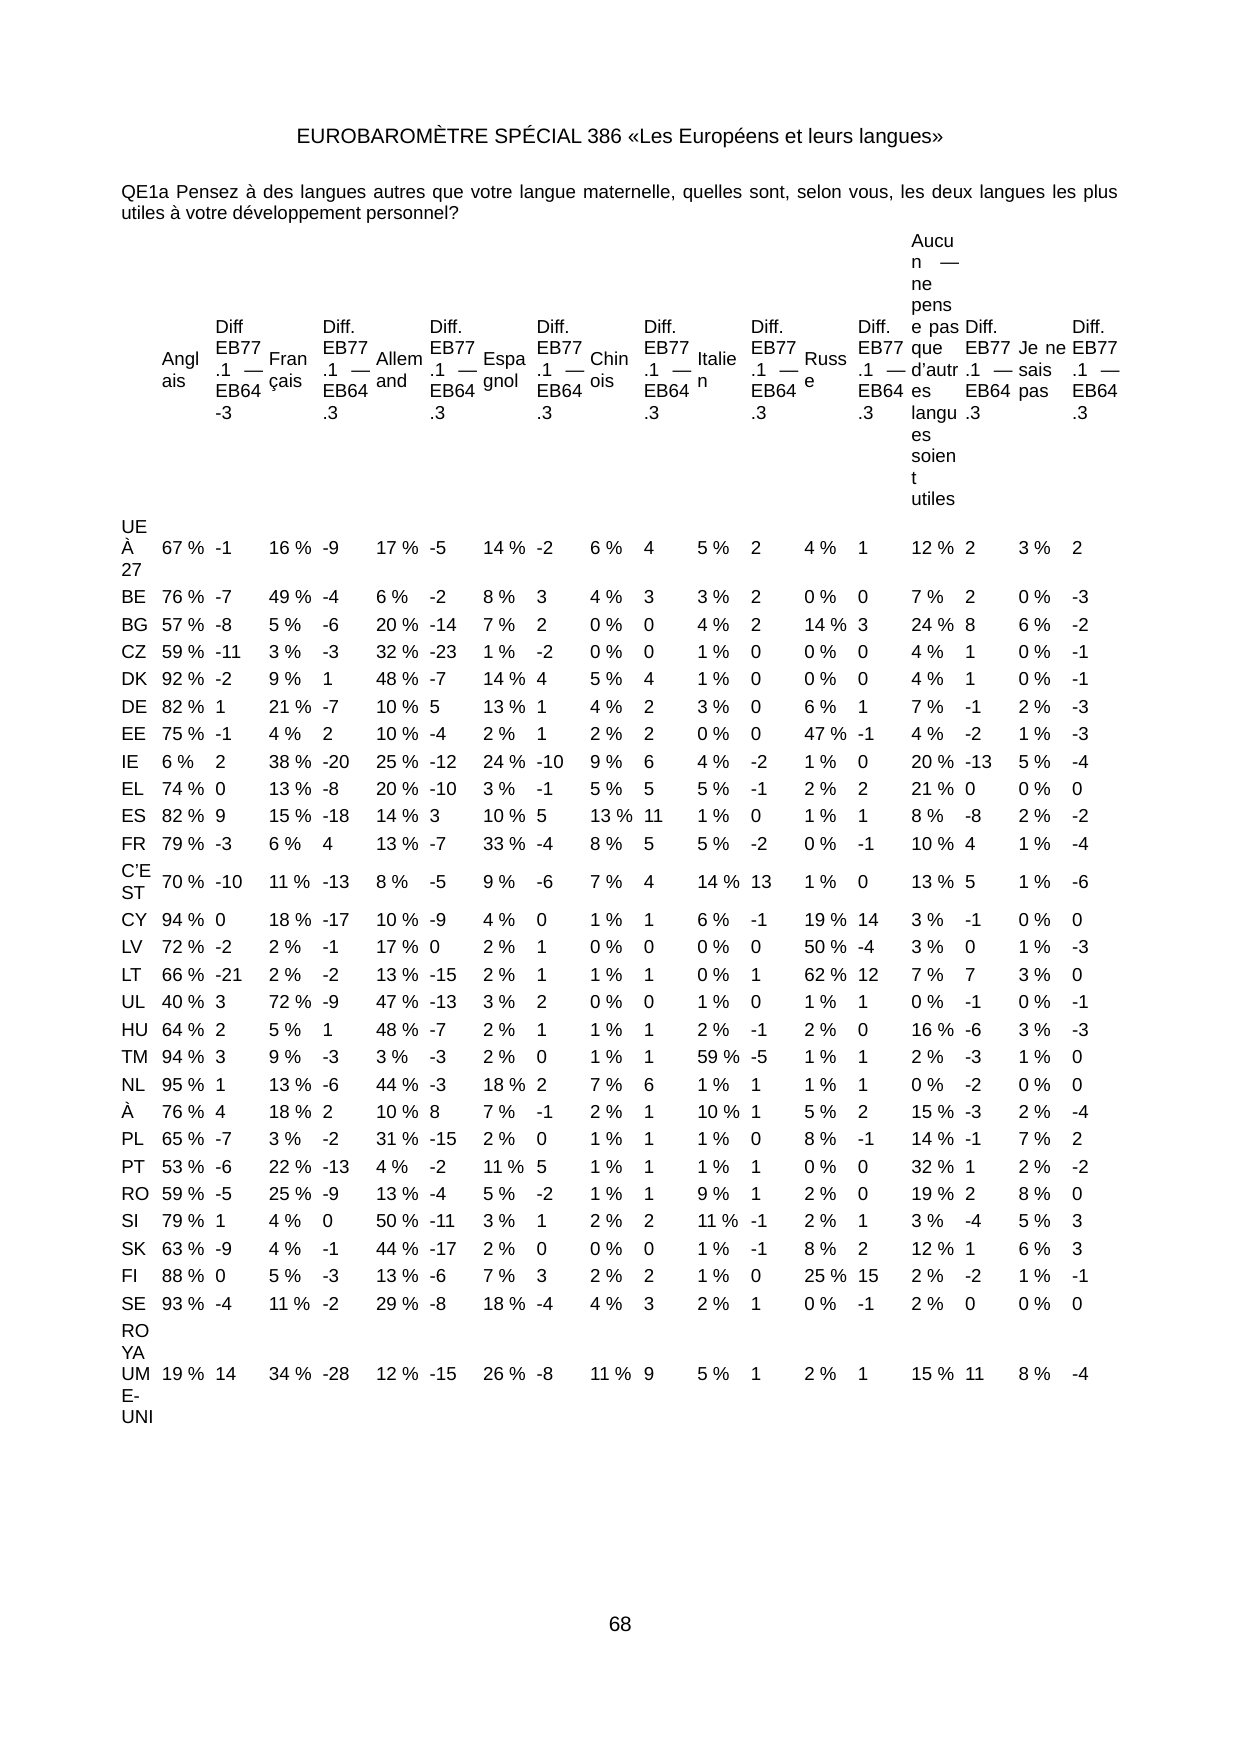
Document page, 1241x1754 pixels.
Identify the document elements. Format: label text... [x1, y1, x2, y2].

table_cell 3 % [694, 693, 748, 720]
table_cell —2 [748, 830, 801, 857]
table_cell 4 % [480, 906, 533, 933]
table_cell —1 [1069, 1262, 1122, 1289]
table_cell 59 % [159, 638, 212, 665]
table_cell 2 % [480, 1016, 533, 1043]
table_cell 1 % [694, 802, 748, 830]
table_cell 2 % [1015, 1153, 1069, 1180]
table_cell 6 % [266, 830, 319, 857]
table_cell BG [118, 611, 159, 638]
table_cell 75 % [159, 720, 212, 747]
table_cell 2 % [480, 1043, 533, 1070]
table_cell —3 [1069, 693, 1122, 720]
table_cell 8 % [373, 857, 426, 906]
table_cell 7 % [587, 1070, 641, 1098]
table_cell 3 % [1015, 961, 1069, 988]
table_cell —3 [1069, 934, 1122, 961]
table_cell 0 [748, 665, 801, 693]
table_cell 1 [855, 513, 908, 583]
table_cell 0 [1069, 775, 1122, 802]
table_cell 12 % [908, 513, 962, 583]
table_cell 14 [855, 906, 908, 933]
table_cell 0 [748, 1262, 801, 1289]
table_cell 6 [641, 1070, 694, 1098]
table_cell 2 % [266, 961, 319, 988]
table_cell 0 [1069, 1043, 1122, 1070]
table_cell 2 [855, 775, 908, 802]
table_cell 0 % [908, 988, 962, 1016]
table_cell 3 [641, 1290, 694, 1317]
table_cell 1 % [1015, 720, 1069, 747]
table_cell —4 [426, 720, 480, 747]
table_cell 19 % [908, 1180, 962, 1207]
table_cell —7 [212, 583, 266, 611]
table_cell 1 [748, 1098, 801, 1125]
table_cell —3 [426, 1070, 480, 1098]
table_cell 2 [534, 988, 587, 1016]
table_cell 25 % [266, 1180, 319, 1207]
table_cell 72 % [266, 988, 319, 1016]
table_cell 0 [855, 638, 908, 665]
table_cell 1 % [587, 1043, 641, 1070]
table_cell 8 % [1015, 1180, 1069, 1207]
table_cell 2 % [801, 1180, 855, 1207]
table_cell IE [118, 748, 159, 775]
table_cell —2 [319, 1290, 373, 1317]
table_cell 50 % [373, 1208, 426, 1235]
table_cell 8 % [480, 583, 533, 611]
table_cell 92 % [159, 665, 212, 693]
table_cell 18 % [266, 1098, 319, 1125]
table_cell 0 % [801, 830, 855, 857]
table_cell 0 % [801, 1153, 855, 1180]
table_cell Diff EB77.1 — EB64-3 [212, 226, 266, 513]
table_cell —2 [962, 720, 1015, 747]
table_cell 5 % [266, 1262, 319, 1289]
table_cell 12 % [373, 1317, 426, 1431]
table_cell 5 % [1015, 748, 1069, 775]
table_cell 8 [962, 611, 1015, 638]
table_cell 12 % [908, 1235, 962, 1262]
table_cell —14 [426, 611, 480, 638]
table_cell 1 [855, 1208, 908, 1235]
table_cell ROYAUME-UNI [118, 1317, 159, 1431]
table_cell 4 % [266, 720, 319, 747]
table_cell 1 [748, 961, 801, 988]
table_cell —7 [426, 830, 480, 857]
table_cell 1 [534, 934, 587, 961]
table_cell Diff. EB77.1 — EB64.3 [319, 226, 373, 513]
table_cell —4 [212, 1290, 266, 1317]
table_cell 1 % [694, 1262, 748, 1289]
table_cell 9 % [480, 857, 533, 906]
table_cell 1 [855, 1043, 908, 1070]
table_cell 0 [962, 775, 1015, 802]
table_cell 15 % [908, 1317, 962, 1431]
table_cell 38 % [266, 748, 319, 775]
table_cell 2 % [694, 1016, 748, 1043]
table_cell 4 % [801, 513, 855, 583]
table_cell 2 [962, 583, 1015, 611]
table_cell 0 % [908, 1070, 962, 1098]
table_cell 0 % [801, 638, 855, 665]
table_cell 1 [855, 1317, 908, 1431]
table_cell 20 % [373, 775, 426, 802]
table_cell 14 % [908, 1125, 962, 1153]
table_cell 5 % [801, 1098, 855, 1125]
table_cell 2 % [480, 1125, 533, 1153]
table_cell 3 % [908, 1208, 962, 1235]
table_cell 0 [748, 720, 801, 747]
table_cell 76 % [159, 1098, 212, 1125]
table_cell 9 % [587, 748, 641, 775]
table_cell —8 [426, 1290, 480, 1317]
table_cell 0 [212, 906, 266, 933]
table_cell 13 % [587, 802, 641, 830]
table_cell 19 % [801, 906, 855, 933]
table_cell 5 [962, 857, 1015, 906]
table_cell 1 [855, 988, 908, 1016]
table_cell Je ne sais pas [1015, 226, 1069, 513]
table_cell —6 [319, 1070, 373, 1098]
table_cell 0 [319, 1208, 373, 1235]
table_cell 9 % [694, 1180, 748, 1207]
table_cell 0 [534, 906, 587, 933]
table_cell 15 % [266, 802, 319, 830]
table_cell 4 [641, 665, 694, 693]
table_cell 4 % [908, 638, 962, 665]
table_cell 1 [962, 1153, 1015, 1180]
table_cell 3 % [480, 988, 533, 1016]
table_cell 2 % [694, 1290, 748, 1317]
table_cell —1 [1069, 988, 1122, 1016]
table_cell 1 [534, 1208, 587, 1235]
table_cell 1 [855, 802, 908, 830]
table_cell 0 [534, 1235, 587, 1262]
table_cell —3 [319, 1043, 373, 1070]
table_cell 74 % [159, 775, 212, 802]
table_cell —10 [426, 775, 480, 802]
table_cell —5 [426, 857, 480, 906]
table_cell 0 % [801, 1290, 855, 1317]
table_cell 1 % [801, 1043, 855, 1070]
table_cell 67 % [159, 513, 212, 583]
table_cell 10 % [694, 1098, 748, 1125]
table_cell Aucun — ne pense pas que d’autres langues soient utiles [908, 226, 962, 513]
table_cell —2 [426, 583, 480, 611]
table_cell —2 [319, 961, 373, 988]
table_cell —1 [319, 1235, 373, 1262]
table_cell —8 [534, 1317, 587, 1431]
table_cell —4 [1069, 748, 1122, 775]
table_cell 13 % [373, 961, 426, 988]
table_cell 5 % [694, 513, 748, 583]
table_cell RO [118, 1180, 159, 1207]
table_cell 11 % [480, 1153, 533, 1180]
table_cell 72 % [159, 934, 212, 961]
table_cell 8 [426, 1098, 480, 1125]
table_cell —4 [534, 1290, 587, 1317]
table_cell 94 % [159, 1043, 212, 1070]
table_cell 79 % [159, 1208, 212, 1235]
table_cell 49 % [266, 583, 319, 611]
table_cell 5 % [694, 830, 748, 857]
table_cell 5 [426, 693, 480, 720]
table_cell 18 % [266, 906, 319, 933]
table_cell 79 % [159, 830, 212, 857]
table_cell —1 [748, 1016, 801, 1043]
table_cell 13 % [266, 1070, 319, 1098]
table_cell BE [118, 583, 159, 611]
table_cell —1 [212, 720, 266, 747]
table_cell UL [118, 988, 159, 1016]
table_cell —5 [426, 513, 480, 583]
table_cell 0 % [1015, 638, 1069, 665]
table_cell CZ [118, 638, 159, 665]
table_cell 10 % [908, 830, 962, 857]
table_cell 0 % [1015, 906, 1069, 933]
table_cell 14 % [480, 665, 533, 693]
table_cell 3 [534, 583, 587, 611]
table_cell —9 [319, 988, 373, 1016]
table_cell 13 % [373, 830, 426, 857]
table_cell 2 [319, 1098, 373, 1125]
table_cell 48 % [373, 1016, 426, 1043]
table_cell —5 [212, 1180, 266, 1207]
table_cell 1 [641, 1180, 694, 1207]
table_cell —10 [534, 748, 587, 775]
table_cell Espagnol [480, 226, 533, 513]
table_cell Français [266, 226, 319, 513]
table_cell 59 % [694, 1043, 748, 1070]
table_cell 20 % [373, 611, 426, 638]
table_cell 1 [748, 1180, 801, 1207]
table_cell 1 % [694, 1235, 748, 1262]
table_cell 0 % [1015, 583, 1069, 611]
table_cell 13 % [266, 775, 319, 802]
table_cell —8 [319, 775, 373, 802]
table_cell —1 [855, 1290, 908, 1317]
table_cell 2 [641, 693, 694, 720]
table_cell 2 [534, 1070, 587, 1098]
table_cell 1 [748, 1317, 801, 1431]
table_cell 0 [855, 1153, 908, 1180]
table_cell 13 % [480, 693, 533, 720]
table_cell 1 [962, 638, 1015, 665]
table_cell 0 [855, 1016, 908, 1043]
table_cell —1 [212, 513, 266, 583]
table_cell 15 [855, 1262, 908, 1289]
table_cell 4 % [694, 611, 748, 638]
table_cell Diff. EB77.1 — EB64.3 [534, 226, 587, 513]
table_cell 22 % [266, 1153, 319, 1180]
table_cell —2 [534, 513, 587, 583]
table_cell DK [118, 665, 159, 693]
table_cell 2 % [1015, 1098, 1069, 1125]
table_cell 4 % [587, 583, 641, 611]
table_cell 7 % [908, 583, 962, 611]
table_cell 7 % [480, 1262, 533, 1289]
table_cell —9 [319, 513, 373, 583]
table_cell 0 % [801, 665, 855, 693]
table_cell PT [118, 1153, 159, 1180]
table_cell 82 % [159, 693, 212, 720]
table_cell —2 [212, 665, 266, 693]
table_cell 1 [962, 665, 1015, 693]
table_cell 2 [855, 1235, 908, 1262]
table_cell 0 % [587, 1235, 641, 1262]
table_cell 0 [855, 748, 908, 775]
table_cell 33 % [480, 830, 533, 857]
table_cell 5 % [587, 775, 641, 802]
table_cell 11 % [266, 857, 319, 906]
table_cell 64 % [159, 1016, 212, 1043]
table_cell 9 [212, 802, 266, 830]
table_cell 57 % [159, 611, 212, 638]
table_cell —6 [962, 1016, 1015, 1043]
table_cell 3 % [694, 583, 748, 611]
table_cell 2 % [480, 934, 533, 961]
table_cell 0 % [1015, 988, 1069, 1016]
table_cell 1 % [587, 1125, 641, 1153]
table_cell 2 % [801, 1208, 855, 1235]
table_cell 1 [855, 1070, 908, 1098]
table_cell 1 [319, 665, 373, 693]
table_cell 1 % [694, 1153, 748, 1180]
table_cell 5 % [694, 775, 748, 802]
table_cell 8 % [587, 830, 641, 857]
table_cell À [118, 1098, 159, 1125]
table_cell 2 [212, 748, 266, 775]
table_cell 0 [748, 934, 801, 961]
table_cell 6 % [587, 513, 641, 583]
table_cell 2 [534, 611, 587, 638]
table_cell 44 % [373, 1235, 426, 1262]
table_cell —3 [1069, 583, 1122, 611]
table_cell 1 [641, 906, 694, 933]
table_cell 2 % [1015, 693, 1069, 720]
table_cell 1 [641, 961, 694, 988]
table_cell 3 [212, 1043, 266, 1070]
table_cell 16 % [908, 1016, 962, 1043]
table_cell 17 % [373, 934, 426, 961]
table_cell 1 [212, 1208, 266, 1235]
table_cell —4 [319, 583, 373, 611]
table_cell 0 % [587, 611, 641, 638]
table_cell —6 [426, 1262, 480, 1289]
table_cell —2 [534, 1180, 587, 1207]
table_cell 0 [1069, 906, 1122, 933]
table_cell 1 % [1015, 857, 1069, 906]
table_cell Diff. EB77.1 — EB64.3 [641, 226, 694, 513]
table_cell C’EST [118, 857, 159, 906]
table_cell 3 % [373, 1043, 426, 1070]
table_cell 5 % [480, 1180, 533, 1207]
table_cell 10 % [480, 802, 533, 830]
table_cell 14 % [480, 513, 533, 583]
table_cell 9 % [266, 665, 319, 693]
table_cell 9 % [266, 1043, 319, 1070]
table_cell 0 [641, 988, 694, 1016]
table_cell 0 [748, 802, 801, 830]
table_cell —17 [319, 906, 373, 933]
table_cell —11 [212, 638, 266, 665]
table_cell 34 % [266, 1317, 319, 1431]
table_cell 1 % [694, 638, 748, 665]
table_cell 76 % [159, 583, 212, 611]
table_cell 1 % [694, 1125, 748, 1153]
table_cell 2 [1069, 1125, 1122, 1153]
table_cell 3 [212, 988, 266, 1016]
table_cell 7 % [908, 961, 962, 988]
table_cell 4 % [587, 693, 641, 720]
table_cell 3 [641, 583, 694, 611]
table_cell 1 % [694, 665, 748, 693]
table_cell 3 % [908, 934, 962, 961]
table_cell —3 [1069, 1016, 1122, 1043]
table_cell 2 % [908, 1290, 962, 1317]
table_cell 2 [748, 611, 801, 638]
table_cell 1 [319, 1016, 373, 1043]
table_cell —2 [962, 1262, 1015, 1289]
table_cell 93 % [159, 1290, 212, 1317]
table_cell 2 % [266, 934, 319, 961]
table_cell 1 [641, 1125, 694, 1153]
table_cell 24 % [908, 611, 962, 638]
table_cell —2 [426, 1153, 480, 1180]
table_cell —2 [1069, 611, 1122, 638]
table_cell —18 [319, 802, 373, 830]
table_cell —13 [426, 988, 480, 1016]
table_cell 59 % [159, 1180, 212, 1207]
table_cell 2 [319, 720, 373, 747]
table_cell 1 [748, 1153, 801, 1180]
table_cell 31 % [373, 1125, 426, 1153]
table_cell 1 [641, 1098, 694, 1125]
table_cell —28 [319, 1317, 373, 1431]
table_cell 4 % [373, 1153, 426, 1180]
table_cell 0 [855, 665, 908, 693]
table_cell 0 [534, 1043, 587, 1070]
table_cell Diff. EB77.1 — EB64.3 [1069, 226, 1122, 513]
table_cell —9 [426, 906, 480, 933]
table_cell 4 % [266, 1235, 319, 1262]
table_cell 11 % [694, 1208, 748, 1235]
table_cell 21 % [266, 693, 319, 720]
table_cell —4 [1069, 830, 1122, 857]
table_cell 2 % [908, 1043, 962, 1070]
table_cell 13 % [908, 857, 962, 906]
table_cell 4 % [694, 748, 748, 775]
table_cell —21 [212, 961, 266, 988]
table_cell 2 [1069, 513, 1122, 583]
table_cell 5 % [1015, 1208, 1069, 1235]
table_cell —1 [534, 775, 587, 802]
table_cell 0 [855, 1180, 908, 1207]
table_cell —9 [319, 1180, 373, 1207]
table_cell ES [118, 802, 159, 830]
table_cell 0 % [587, 934, 641, 961]
table_cell 0 [641, 1235, 694, 1262]
table_cell 5 % [587, 665, 641, 693]
table_cell 0 [212, 1262, 266, 1289]
table_cell 1 % [801, 1070, 855, 1098]
table_cell 2 [641, 720, 694, 747]
table_cell 9 [641, 1317, 694, 1431]
table_cell 2 % [587, 720, 641, 747]
table_cell 18 % [480, 1070, 533, 1098]
table_cell 0 [748, 693, 801, 720]
table_cell NL [118, 1070, 159, 1098]
table_cell 0 [641, 611, 694, 638]
table_cell 20 % [908, 748, 962, 775]
table_cell 2 % [1015, 802, 1069, 830]
table_cell —13 [319, 857, 373, 906]
table_cell Anglais [159, 226, 212, 513]
table_cell 63 % [159, 1235, 212, 1262]
table_cell 0 [855, 857, 908, 906]
table_cell —7 [426, 665, 480, 693]
table_cell —13 [319, 1153, 373, 1180]
table_cell —4 [1069, 1098, 1122, 1125]
table_cell 2 % [480, 720, 533, 747]
table_cell —2 [1069, 1153, 1122, 1180]
table_cell 5 % [694, 1317, 748, 1431]
table_cell 88 % [159, 1262, 212, 1289]
table_cell —12 [426, 748, 480, 775]
table_cell 7 % [908, 693, 962, 720]
table_cell 1 % [801, 988, 855, 1016]
table_cell 32 % [908, 1153, 962, 1180]
table_cell 6 % [159, 748, 212, 775]
table_cell 15 % [908, 1098, 962, 1125]
table_cell 0 [534, 1125, 587, 1153]
table_cell 65 % [159, 1125, 212, 1153]
table_cell 3 % [1015, 513, 1069, 583]
table_cell 1 % [587, 1180, 641, 1207]
table_cell 0 [1069, 961, 1122, 988]
table_cell 1 % [587, 1016, 641, 1043]
table_cell —1 [962, 988, 1015, 1016]
table_cell Diff. EB77.1 — EB64.3 [426, 226, 480, 513]
table_cell —1 [1069, 638, 1122, 665]
table_cell 4 [212, 1098, 266, 1125]
table_cell 26 % [480, 1317, 533, 1431]
table_cell 1 % [587, 906, 641, 933]
table_cell 5 [641, 830, 694, 857]
table_cell 0 % [694, 934, 748, 961]
table_cell 5 [534, 1153, 587, 1180]
table_cell —1 [855, 830, 908, 857]
table_cell 1 [855, 693, 908, 720]
table_cell —4 [855, 934, 908, 961]
table_cell 10 % [373, 906, 426, 933]
table_cell EL [118, 775, 159, 802]
table_cell —1 [962, 693, 1015, 720]
table_cell 3 % [908, 906, 962, 933]
table_cell 0 [212, 775, 266, 802]
table_cell 7 % [480, 1098, 533, 1125]
table_cell 0 % [1015, 1070, 1069, 1098]
table_cell 40 % [159, 988, 212, 1016]
table_cell 0 [1069, 1290, 1122, 1317]
table_cell 3 [1069, 1235, 1122, 1262]
table_cell 6 [641, 748, 694, 775]
table_cell 1 [748, 1290, 801, 1317]
table_cell 1 % [1015, 934, 1069, 961]
table_cell —1 [319, 934, 373, 961]
table_cell HU [118, 1016, 159, 1043]
table_cell 13 % [373, 1262, 426, 1289]
table_cell 1 % [1015, 830, 1069, 857]
table_cell 2 % [908, 1262, 962, 1289]
table_cell —1 [1069, 665, 1122, 693]
table_cell 3 [1069, 1208, 1122, 1235]
table_cell 2 [212, 1016, 266, 1043]
table_cell 1 [641, 1016, 694, 1043]
table_cell 10 % [373, 720, 426, 747]
table_cell —2 [534, 638, 587, 665]
table_cell 2 % [587, 1262, 641, 1289]
table_cell —1 [748, 1208, 801, 1235]
table_cell DE [118, 693, 159, 720]
table_cell 2 [748, 513, 801, 583]
table_cell 0 % [1015, 1290, 1069, 1317]
table_cell —4 [534, 830, 587, 857]
table_cell 7 % [1015, 1125, 1069, 1153]
table_cell 0 [1069, 1070, 1122, 1098]
table_cell —20 [319, 748, 373, 775]
table_cell 0 % [1015, 775, 1069, 802]
table_cell 6 % [1015, 1235, 1069, 1262]
table_cell —2 [319, 1125, 373, 1153]
table_cell 1 % [1015, 1043, 1069, 1070]
table_cell —8 [212, 611, 266, 638]
table_cell 1 [641, 1043, 694, 1070]
table_cell 4 [534, 665, 587, 693]
table_cell 25 % [373, 748, 426, 775]
table_cell —1 [748, 775, 801, 802]
table_cell UE À 27 [118, 513, 159, 583]
table_cell 0 [962, 1290, 1015, 1317]
table_cell 1 [212, 693, 266, 720]
table_cell 11 [641, 802, 694, 830]
table_cell —6 [534, 857, 587, 906]
table_cell LT [118, 961, 159, 988]
table_cell 29 % [373, 1290, 426, 1317]
table_cell 2 [641, 1262, 694, 1289]
table_cell 2 [962, 1180, 1015, 1207]
table_cell —11 [426, 1208, 480, 1235]
table_cell —7 [319, 693, 373, 720]
table_cell LV [118, 934, 159, 961]
table_cell 14 % [801, 611, 855, 638]
table_cell 14 % [694, 857, 748, 906]
table_cell —13 [962, 748, 1015, 775]
table_cell —6 [1069, 857, 1122, 906]
table_cell 7 % [587, 857, 641, 906]
table_cell —5 [748, 1043, 801, 1070]
table_cell CY [118, 906, 159, 933]
table_cell —7 [426, 1016, 480, 1043]
table_cell 4 [319, 830, 373, 857]
table_cell 0 % [694, 961, 748, 988]
table_cell 24 % [480, 748, 533, 775]
table_cell —3 [962, 1043, 1015, 1070]
table_cell 5 [641, 775, 694, 802]
table_cell 5 [534, 802, 587, 830]
table_cell Italien [694, 226, 748, 513]
table_cell 95 % [159, 1070, 212, 1098]
table_cell 0 [962, 934, 1015, 961]
table_cell 1 % [480, 638, 533, 665]
table_cell SE [118, 1290, 159, 1317]
table_cell 7 [962, 961, 1015, 988]
table_cell —3 [426, 1043, 480, 1070]
table_cell 11 [962, 1317, 1015, 1431]
table_cell —1 [855, 720, 908, 747]
table_cell 1 % [694, 988, 748, 1016]
table_cell 0 [1069, 1180, 1122, 1207]
table_cell 1 [534, 693, 587, 720]
table_cell —2 [962, 1070, 1015, 1098]
table_cell 16 % [266, 513, 319, 583]
table_cell 1 [748, 1070, 801, 1098]
table_cell —2 [748, 748, 801, 775]
table_cell —1 [534, 1098, 587, 1125]
table_cell 8 % [801, 1235, 855, 1262]
table_cell 5 % [266, 611, 319, 638]
table_cell 4 [641, 857, 694, 906]
table_cell —3 [319, 1262, 373, 1289]
table_cell —4 [1069, 1317, 1122, 1431]
table_cell TM [118, 1043, 159, 1070]
table_cell 2 % [801, 1016, 855, 1043]
table_cell 1 % [587, 961, 641, 988]
table_cell 44 % [373, 1070, 426, 1098]
table_cell —1 [748, 906, 801, 933]
table_cell —3 [962, 1098, 1015, 1125]
table_cell 1 [962, 1235, 1015, 1262]
table_cell —23 [426, 638, 480, 665]
table_cell FI [118, 1262, 159, 1289]
table_cell 3 % [266, 1125, 319, 1153]
table_cell 21 % [908, 775, 962, 802]
table_cell 1 [534, 961, 587, 988]
table_cell 7 % [480, 611, 533, 638]
table_cell —15 [426, 961, 480, 988]
table_cell 32 % [373, 638, 426, 665]
table_cell Chinois [587, 226, 641, 513]
table_cell 2 % [480, 961, 533, 988]
table_cell —6 [319, 611, 373, 638]
table_cell 1 % [587, 1153, 641, 1180]
table_cell 18 % [480, 1290, 533, 1317]
table_cell 3 [534, 1262, 587, 1289]
table_cell 0 % [587, 988, 641, 1016]
table_cell 3 [855, 611, 908, 638]
table_cell 82 % [159, 802, 212, 830]
table_cell PL [118, 1125, 159, 1153]
table_cell —1 [962, 1125, 1015, 1153]
table_cell 2 [641, 1208, 694, 1235]
table_cell EE [118, 720, 159, 747]
table_cell 70 % [159, 857, 212, 906]
table_cell 1 % [1015, 1262, 1069, 1289]
table_cell 0 [855, 583, 908, 611]
table_cell —6 [212, 1153, 266, 1180]
table_cell 19 % [159, 1317, 212, 1431]
table_cell 2 [855, 1098, 908, 1125]
table_cell 6 % [373, 583, 426, 611]
table_cell 1 [534, 1016, 587, 1043]
table_cell 6 % [1015, 611, 1069, 638]
table_cell 8 % [1015, 1317, 1069, 1431]
table_cell 47 % [801, 720, 855, 747]
table_cell 1 [212, 1070, 266, 1098]
table_cell 48 % [373, 665, 426, 693]
table_cell —2 [1069, 802, 1122, 830]
table_cell 2 [962, 513, 1015, 583]
table_cell 2 % [801, 1317, 855, 1431]
table_cell 3 % [1015, 1016, 1069, 1043]
table_cell —4 [426, 1180, 480, 1207]
table_cell 0 [641, 934, 694, 961]
table_cell 0 [748, 1125, 801, 1153]
table_cell 1 [534, 720, 587, 747]
table_cell 0 [426, 934, 480, 961]
table_cell —9 [212, 1235, 266, 1262]
table_cell 3 % [266, 638, 319, 665]
table_cell 0 [641, 638, 694, 665]
table_cell 4 [641, 513, 694, 583]
table_cell 1 % [801, 802, 855, 830]
table_cell 0 [748, 988, 801, 1016]
table_cell [118, 226, 159, 513]
table_cell 5 % [266, 1016, 319, 1043]
table_cell —3 [212, 830, 266, 857]
table_cell 3 % [480, 775, 533, 802]
table_cell 8 % [801, 1125, 855, 1153]
table_cell 10 % [373, 693, 426, 720]
table_cell 2 % [480, 1235, 533, 1262]
table_cell 0 % [587, 638, 641, 665]
table_cell 17 % [373, 513, 426, 583]
table_cell 4 % [587, 1290, 641, 1317]
table_cell —3 [1069, 720, 1122, 747]
table_cell 4 [962, 830, 1015, 857]
table_cell 6 % [801, 693, 855, 720]
table_cell 94 % [159, 906, 212, 933]
table_cell —15 [426, 1125, 480, 1153]
table_cell 4 % [908, 665, 962, 693]
table_cell 1 % [694, 1070, 748, 1098]
table_cell Russe [801, 226, 855, 513]
table_cell Diff. EB77.1 — EB64.3 [962, 226, 1015, 513]
table_cell 14 % [373, 802, 426, 830]
table_cell 1 % [801, 748, 855, 775]
table_cell —1 [962, 906, 1015, 933]
table_cell 3 [426, 802, 480, 830]
table_cell 8 % [908, 802, 962, 830]
table_cell —7 [212, 1125, 266, 1153]
table_cell 11 % [587, 1317, 641, 1431]
table_cell Diff. EB77.1 — EB64.3 [748, 226, 801, 513]
table_cell SK [118, 1235, 159, 1262]
table_cell 13 [748, 857, 801, 906]
table_cell 62 % [801, 961, 855, 988]
table_cell —2 [212, 934, 266, 961]
table_cell —17 [426, 1235, 480, 1262]
table_cell Diff. EB77.1 — EB64.3 [855, 226, 908, 513]
table_cell 50 % [801, 934, 855, 961]
table_cell 12 [855, 961, 908, 988]
table_cell 1 [641, 1153, 694, 1180]
table_cell 2 % [801, 775, 855, 802]
table_cell 13 % [373, 1180, 426, 1207]
table_cell —15 [426, 1317, 480, 1431]
table_cell Allemand [373, 226, 426, 513]
table_cell 4 % [908, 720, 962, 747]
table_cell 2 % [587, 1208, 641, 1235]
table_cell 2 [748, 583, 801, 611]
table_cell 0 % [801, 583, 855, 611]
table_cell 0 % [1015, 665, 1069, 693]
table_cell —3 [319, 638, 373, 665]
table_cell 53 % [159, 1153, 212, 1180]
table_cell —1 [748, 1235, 801, 1262]
table_cell SI [118, 1208, 159, 1235]
table_cell —10 [212, 857, 266, 906]
table_cell 1 % [801, 857, 855, 906]
table_cell —8 [962, 802, 1015, 830]
table_cell 66 % [159, 961, 212, 988]
table_cell 4 % [266, 1208, 319, 1235]
table_cell FR [118, 830, 159, 857]
table_cell 47 % [373, 988, 426, 1016]
table_cell 14 [212, 1317, 266, 1431]
table_cell 0 % [694, 720, 748, 747]
table_header QE1a Pensez à des langues autres que votre langue maternelle, quelles sont, selon vous, les deux langues les plus utiles à votre développement personnel? [118, 178, 1122, 226]
table_cell —4 [962, 1208, 1015, 1235]
table_cell 0 [748, 638, 801, 665]
table_cell 11 % [266, 1290, 319, 1317]
table_cell 2 % [587, 1098, 641, 1125]
table_cell 3 % [480, 1208, 533, 1235]
table_cell —1 [855, 1125, 908, 1153]
table_cell 6 % [694, 906, 748, 933]
table_cell 10 % [373, 1098, 426, 1125]
table_cell 25 % [801, 1262, 855, 1289]
